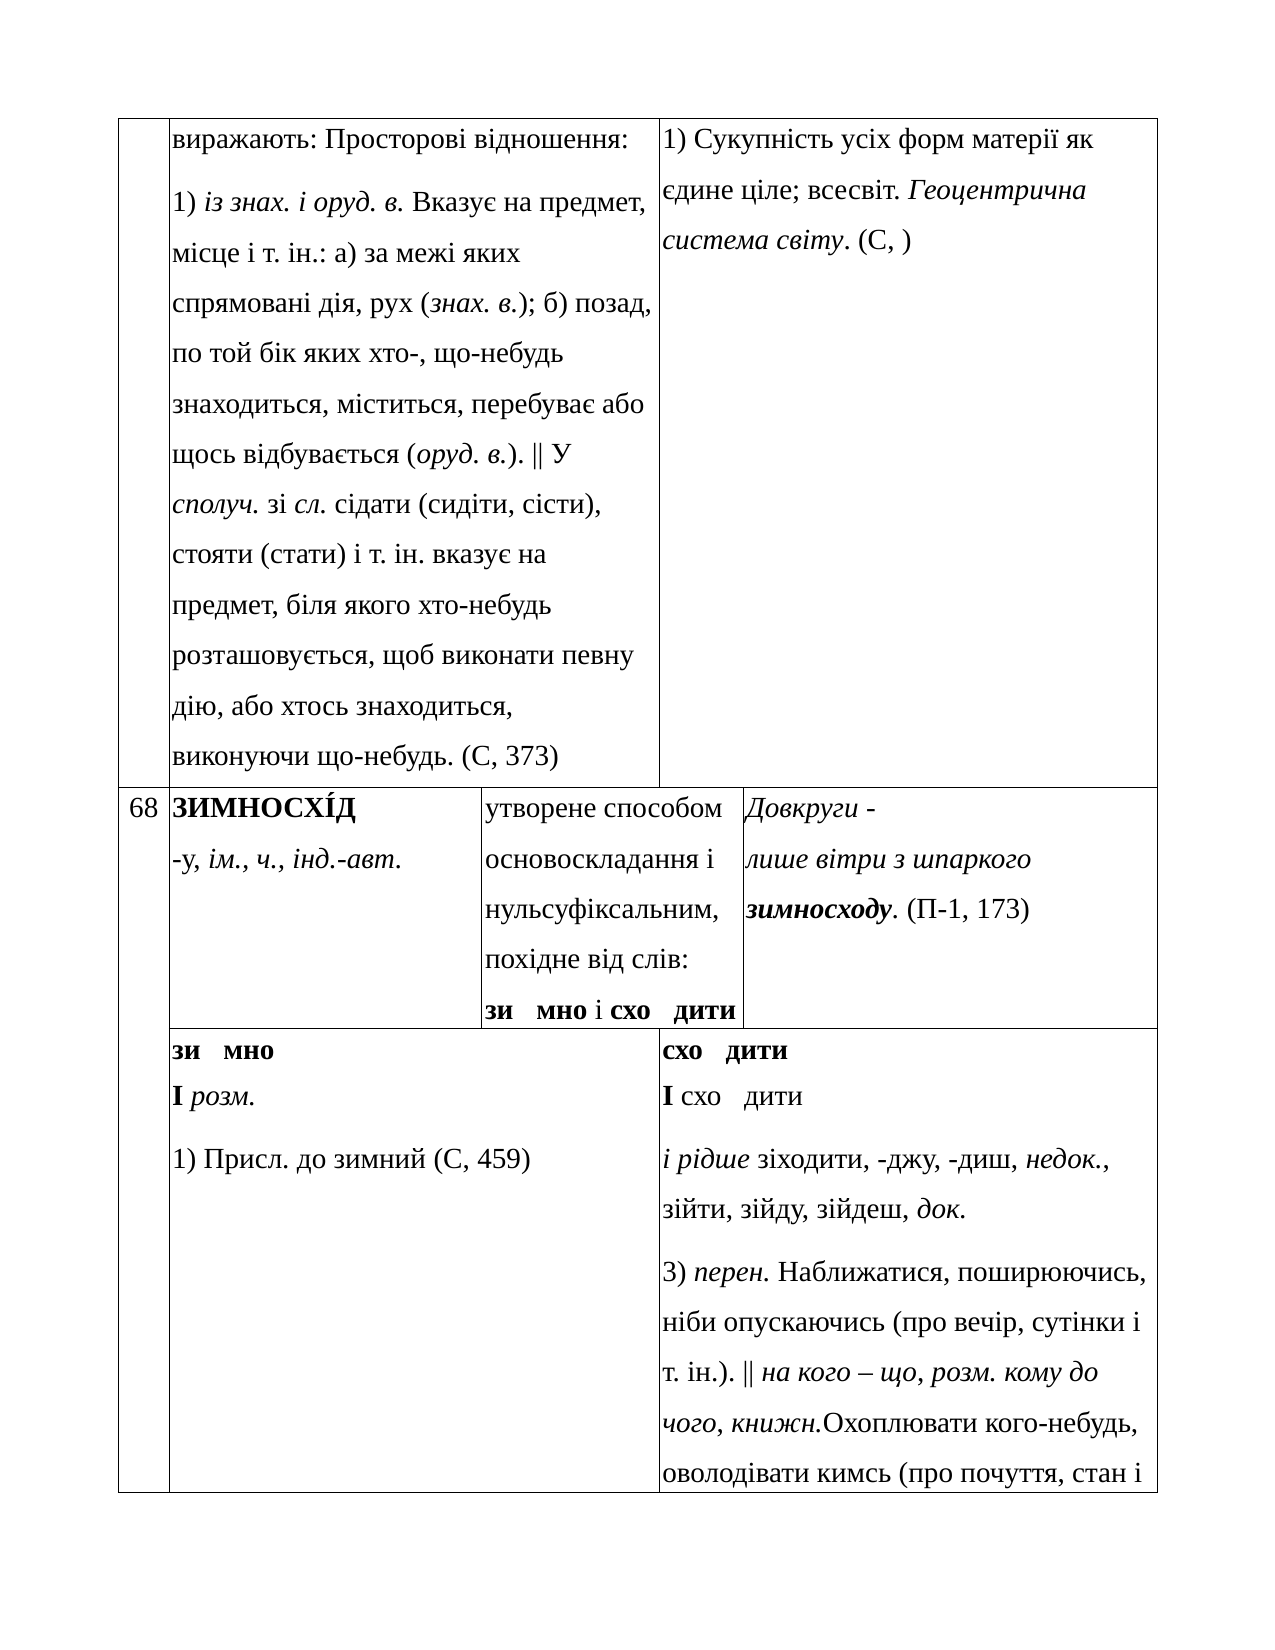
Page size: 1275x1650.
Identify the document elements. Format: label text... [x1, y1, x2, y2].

table_cell зимно I розм. 1) Присл. до зимний (С, 459) [170, 1029, 659, 1492]
table_cell сходити I сходити і рідше зіходити, -джу, -диш, недок., зійти, зійду, зійдеш, док. 3) перен. Наближатися, поширюючись, ніби опускаючись (про вечір, сутінки і т. ін.). || на кого – що, розм. кому до чого, книжн.Охоплювати кого-небудь, оволодівати кимсь (про почуття, стан і [660, 1029, 1157, 1492]
table_cell [119, 119, 169, 787]
table_cell виражають: Просторові відношення: 1) із знах. і оруд. в. Вказує на предмет, місце і т. ін.: а) за межі яких спрямовані дія, рух (знах. в.); б) позад, по той бік яких хто-, що-небудь знаходиться, міститься, перебуває або щось відбувається (оруд. в.). || У сполуч. зі сл. сідати (сидіти, сісти), стояти (стати) і т. ін. вказує на предмет, біля якого хто-небудь розташовується, щоб виконати певну дію, або хтось знаходиться, виконуючи що-небудь. (С, 373) [170, 119, 659, 787]
table_cell утворене способом основоскладання і нульсуфіксальним, похідне від слів: зимно і сходити [482, 788, 743, 1028]
table_cell Довкруги - лише вітри з шпаркого зимносходу. (П‑1, 173) [744, 788, 1157, 1028]
table_cell 1) Сукупність усіх форм матерії як єдине ціле; всесвіт. Геоцентрична система світу. (С, ) [660, 119, 1157, 787]
table_cell Зимносхíд -у, ім., ч., інд.-авт. [170, 788, 481, 1028]
table_cell 68 [119, 788, 169, 1492]
